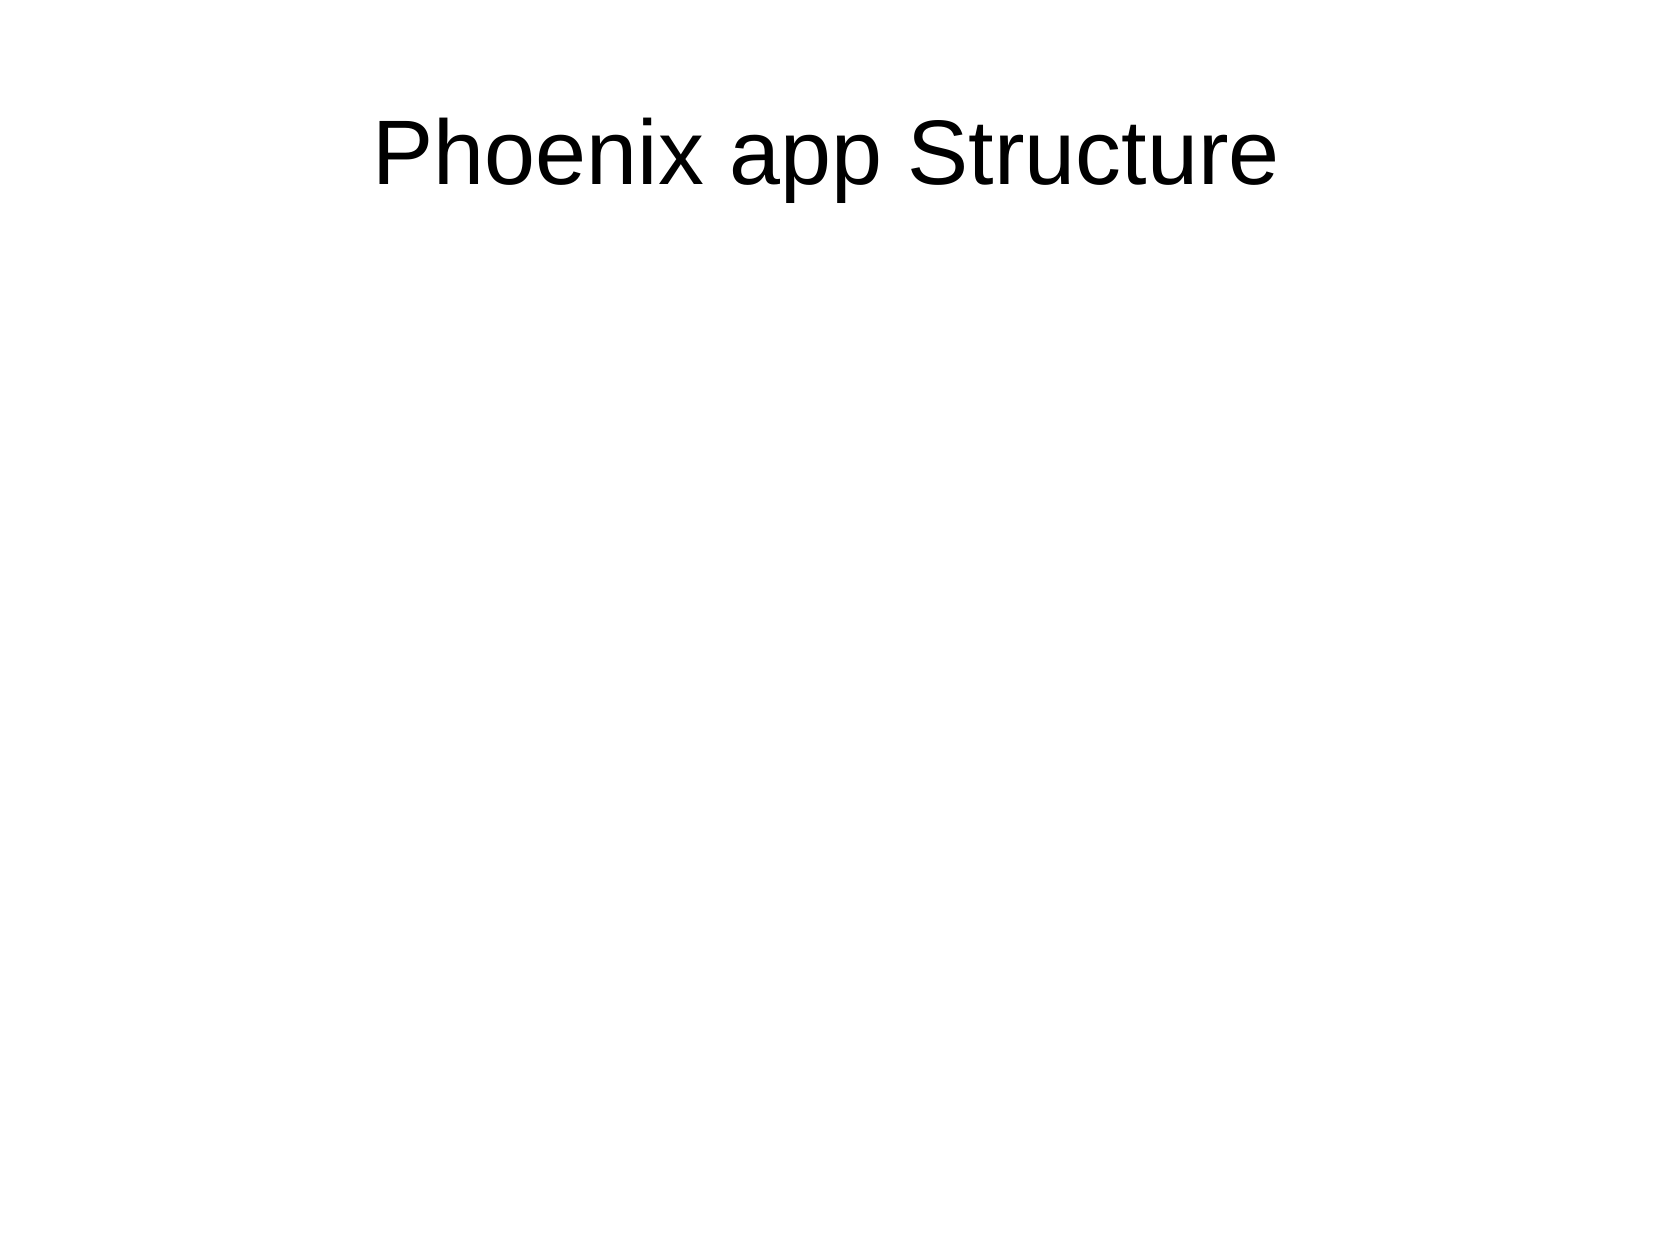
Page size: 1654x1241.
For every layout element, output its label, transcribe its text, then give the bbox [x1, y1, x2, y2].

title Phoenix app Structure [82, 49, 1571, 257]
